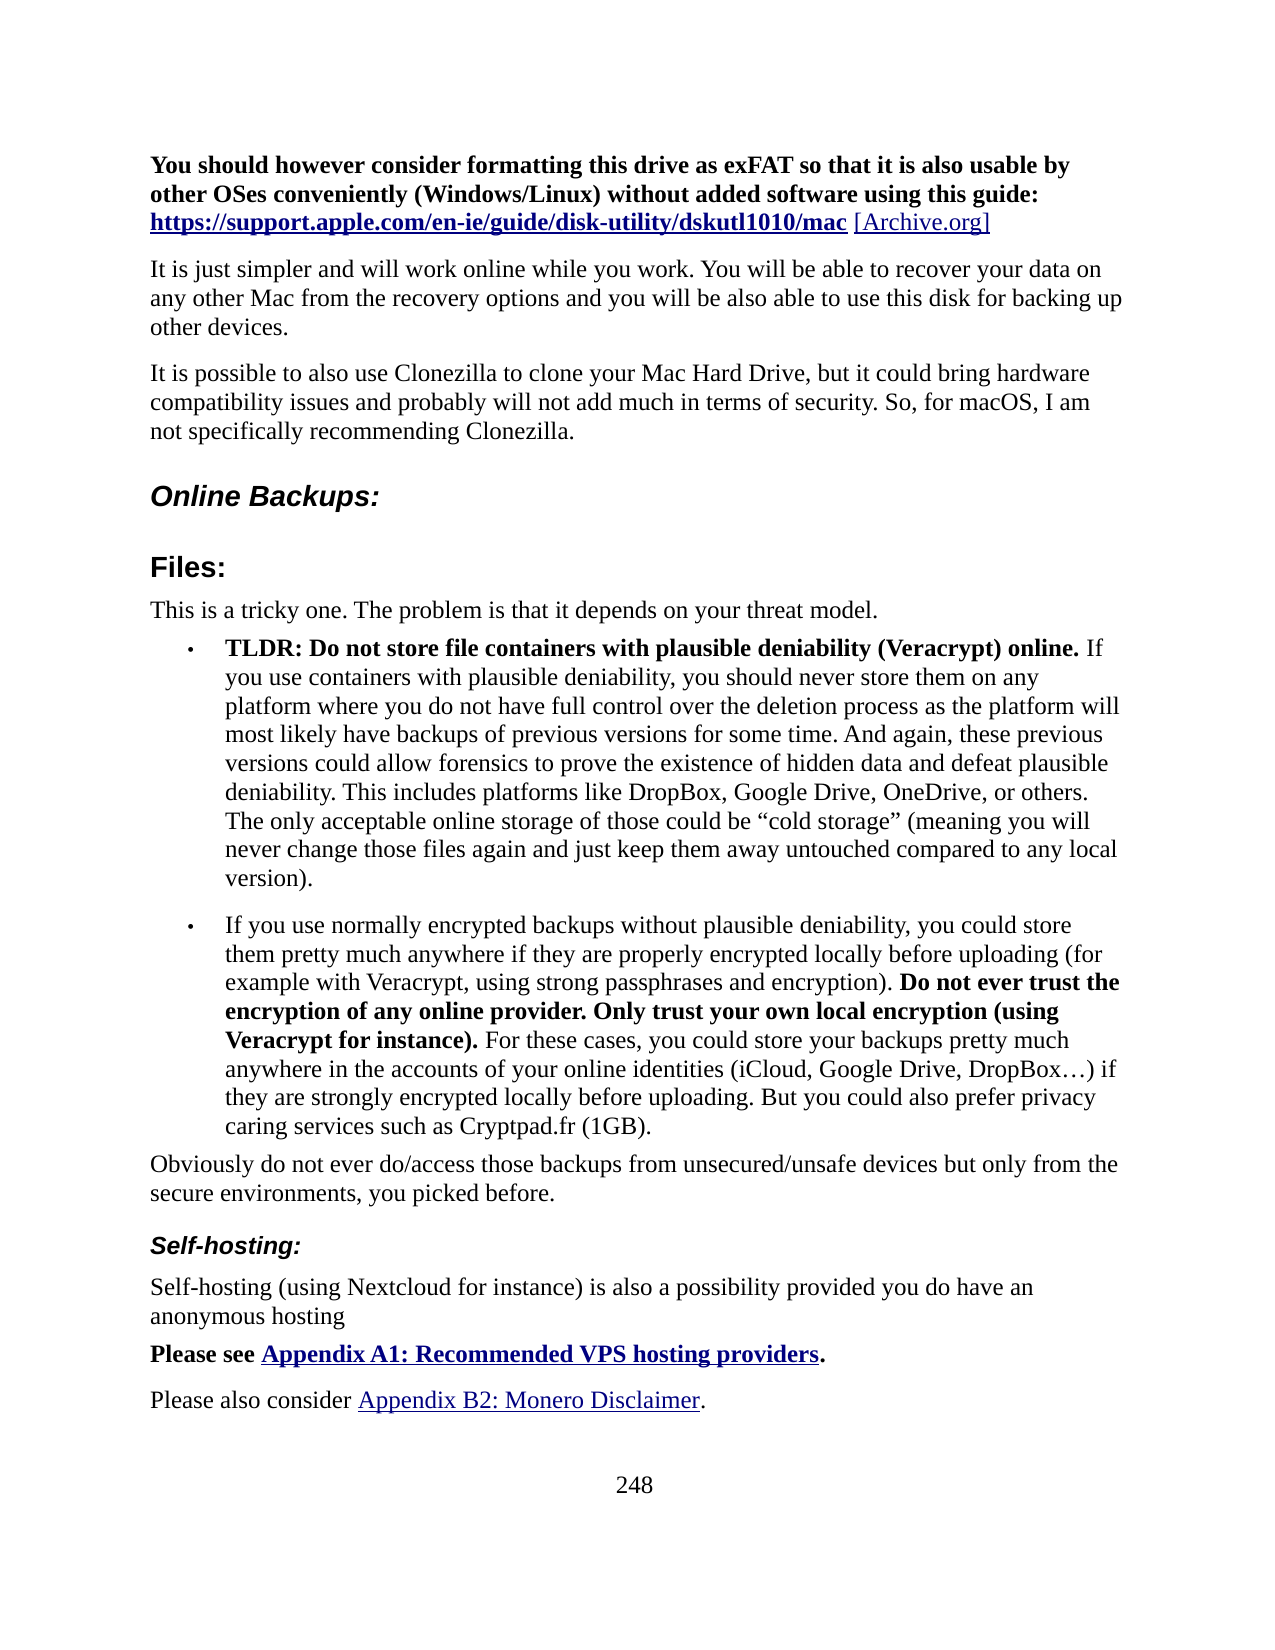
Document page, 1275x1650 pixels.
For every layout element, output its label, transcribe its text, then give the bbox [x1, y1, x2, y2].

text This is a tricky one. The problem is that it depends on your threat model. [150, 596, 1125, 624]
subtitle Self-hosting: [150, 1231, 1125, 1260]
text It is possible to also use Clonezilla to clone your Mac Hard Drive, but it could bring hardware compatibility issues and probably will not add much in terms of security. So, for macOS, I am not specifically recommending Clonezilla. [150, 358, 1125, 444]
text You should however consider formatting this drive as exFAT so that it is also usable by other OSes conveniently (Windows/Linux) without added software using this guide: https://support.apple.com/en-ie/guide/disk-utility/dskutl1010/mac [Archive.org] [150, 150, 1125, 236]
text It is just simpler and will work online while you work. You will be able to recover your data on any other Mac from the recovery options and you will be also able to use this disk for backing up other devices. [150, 254, 1125, 340]
text Please see Appendix A1: Recommended VPS hosting providers. [150, 1339, 1125, 1368]
list If you use normally encrypted backups without plausible deniability, you could store them pretty much anywhere if they are properly encrypted locally before uploading (for example with Veracrypt, using strong passphrases and encryption). Do not ever trust the encryption of any online provider. Only trust your own local encryption (using Veracrypt for instance). For these cases, you could store your backups pretty much anywhere in the accounts of your online identities (iCloud, Google Drive, DropBox…) if they are strongly encrypted locally before uploading. But you could also prefer privacy caring services such as Cryptpad.fr (1GB). [187, 910, 1125, 1140]
text Please also consider Appendix B2: Monero Disclaimer. [150, 1386, 1125, 1414]
text Obviously do not ever do/access those backups from unsecured/unsafe devices but only from the secure environments, you picked before. [150, 1149, 1125, 1206]
text Self-hosting (using Nextcloud for instance) is also a possibility provided you do have an anonymous hosting [150, 1272, 1125, 1330]
list TLDR: Do not store file containers with plausible deniability (Veracrypt) online. If you use containers with plausible deniability, you should never store them on any platform where you do not have full control over the deletion process as the platform will most likely have backups of previous versions for some time. And again, these previous versions could allow forensics to prove the existence of hidden data and defeat plausible deniability. This includes platforms like DropBox, Google Drive, OneDrive, or others. The only acceptable online storage of those could be “cold storage” (meaning you will never change those files again and just keep them away untouched compared to any local version). [187, 633, 1125, 892]
subtitle Files: [150, 549, 1125, 583]
subtitle Online Backups: [150, 478, 1125, 512]
